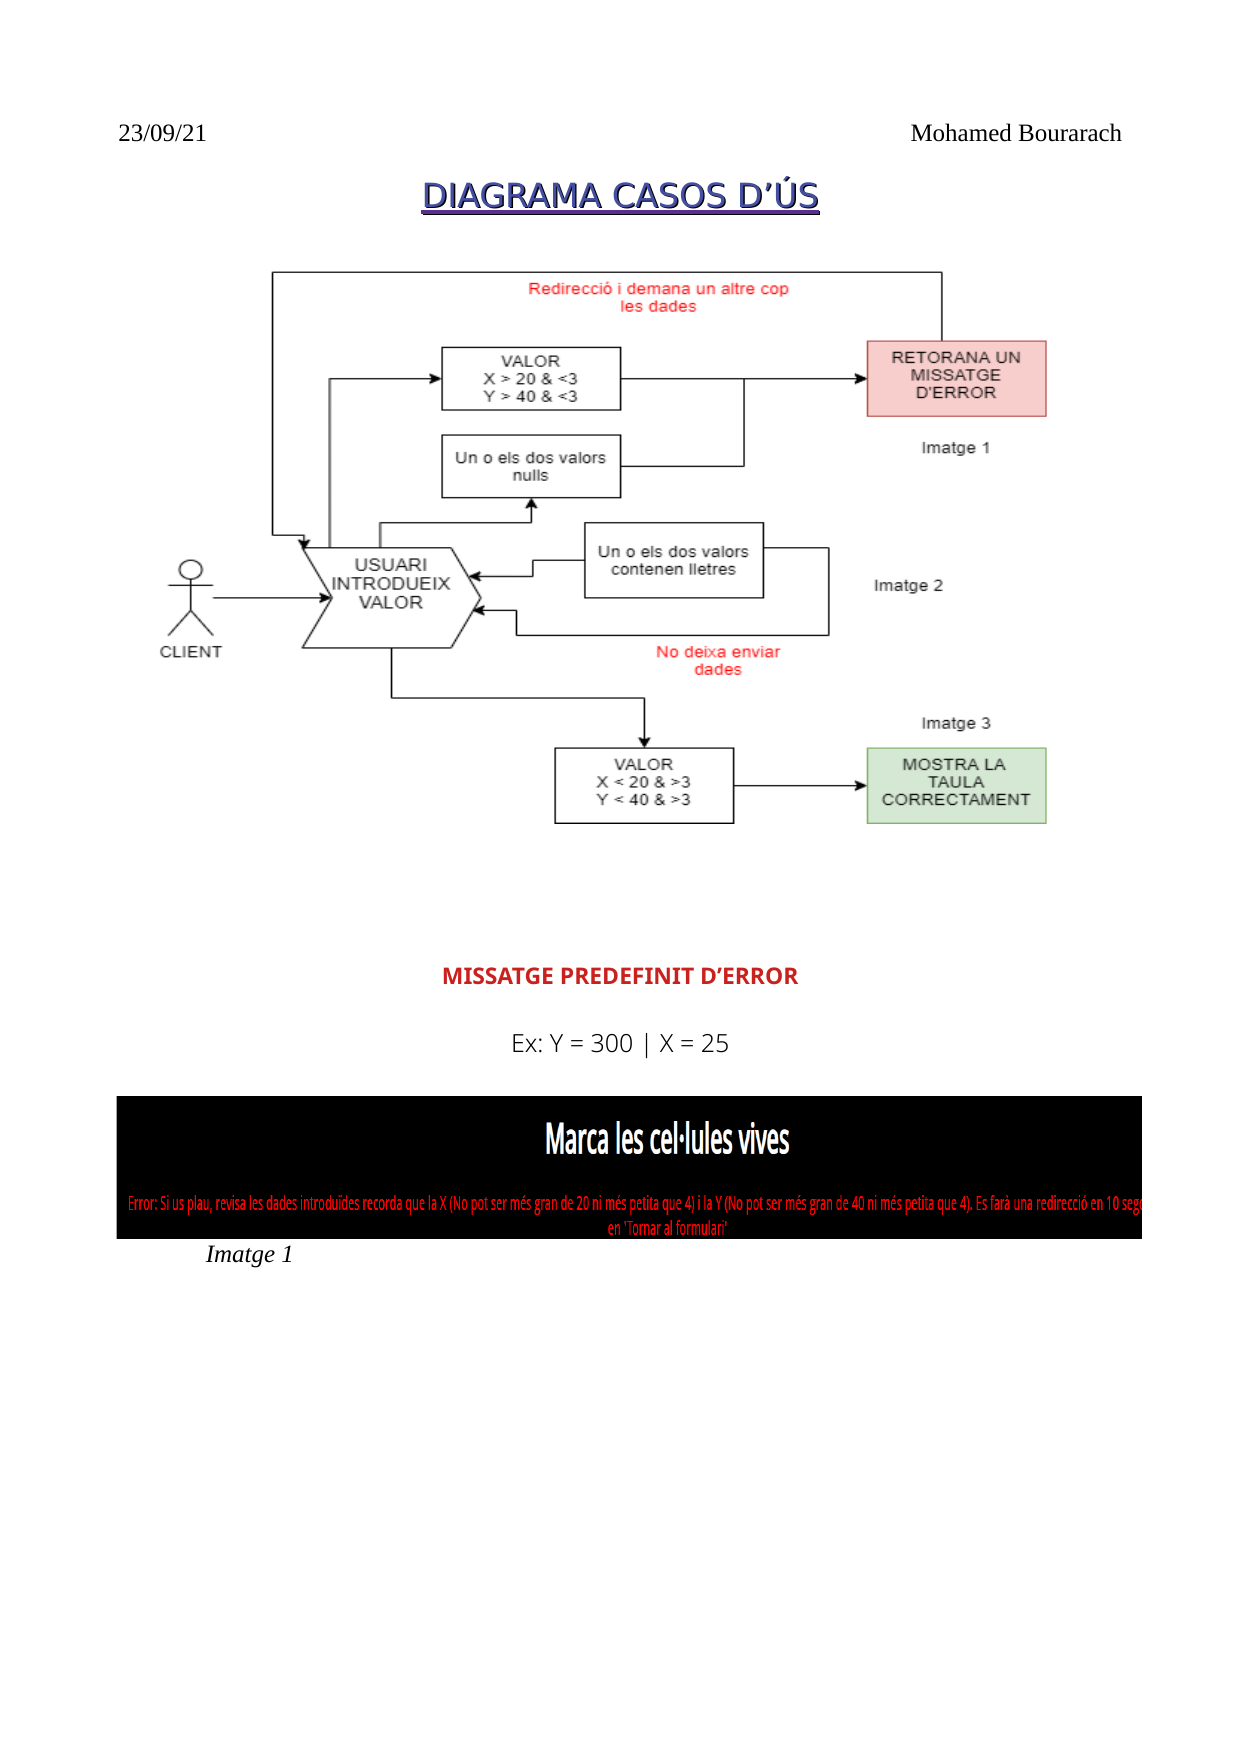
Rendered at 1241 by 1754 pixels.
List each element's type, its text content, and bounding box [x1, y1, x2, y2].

text MISSATGE PREDEFINIT D’ERROR [118, 960, 1122, 992]
picture [116, 1096, 1142, 1239]
picture [159, 264, 1047, 824]
text Imatge 1 [206, 1239, 1053, 1267]
text Ex: Y = 300 | X = 25 [118, 1026, 1122, 1060]
subtitle Diagrama casos d’Ús [118, 176, 1122, 215]
